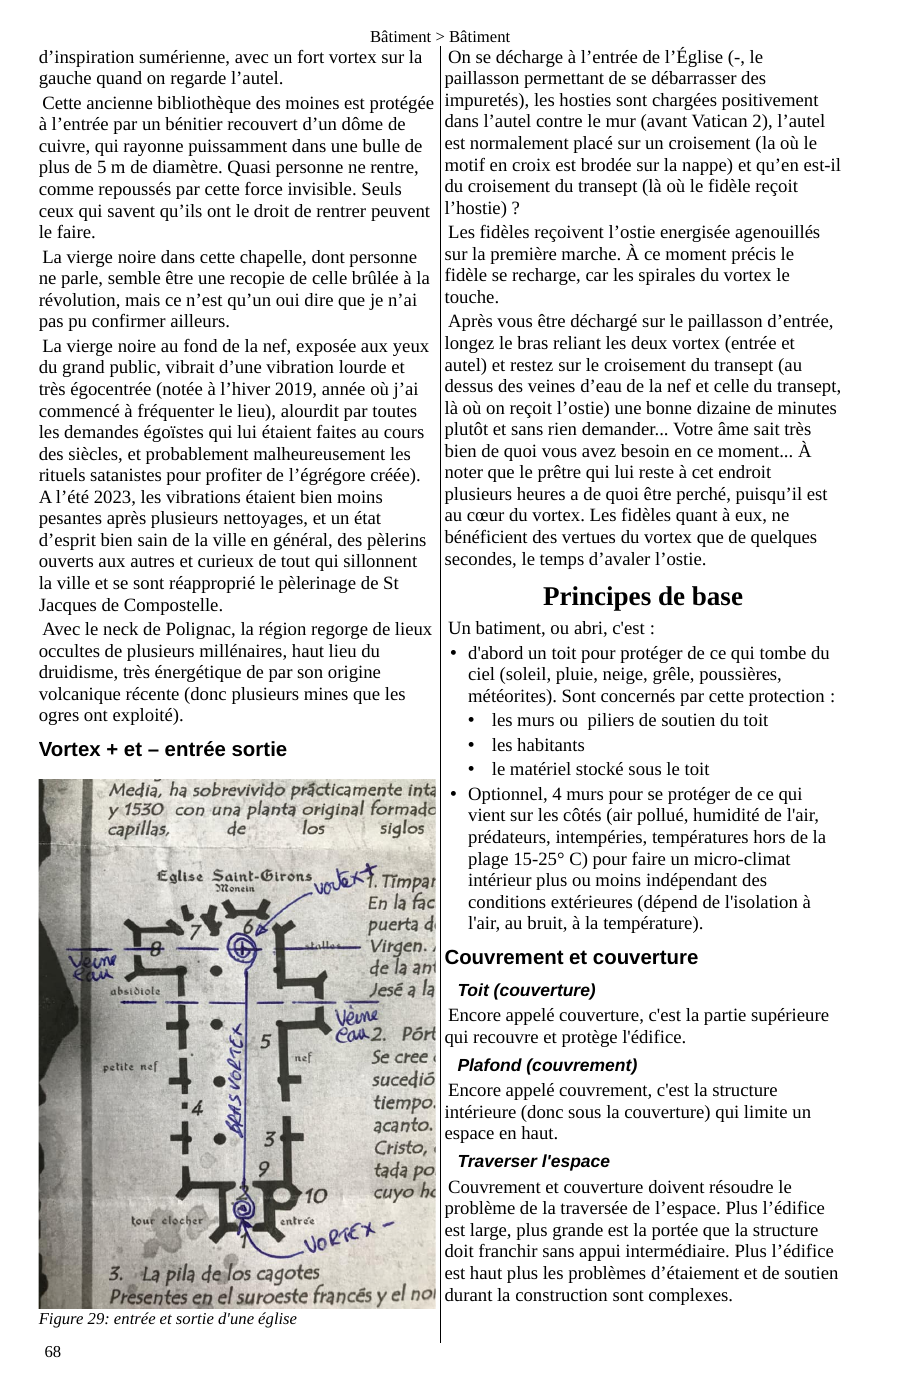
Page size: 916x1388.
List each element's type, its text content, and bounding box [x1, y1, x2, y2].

text La vierge noire au fond de la nef, exposée aux yeux du grand public, vibrait d’une vibration lourde et très égocentrée (notée à l’hiver 2019, année où j’ai commencé à fréquenter le lieu), alourdit par toutes les demandes égoïstes qui lui étaient faites au cours des siècles, et probablement malheureusement les rituels satanistes pour profiter de l’égrégore créée). A l’été 2023, les vibrations étaient bien moins pesantes après plusieurs nettoyages, et un état d’esprit bien sain de la ville en général, des pèlerins ouverts aux autres et curieux de tout qui sillonnent la ville et se sont réapproprié le pèlerinage de St Jacques de Compostelle. [38, 335, 436, 615]
list Optionnel, 4 murs pour se protéger de ce qui vient sur les côtés (air pollué, humidité de l'air, prédateurs, intempéries, températures hors de la plage 15-25° C) pour faire un micro-climat intérieur plus ou moins indépendant des conditions extérieures (dépend de l'isolation à l'air, au bruit, à la température). [450, 783, 841, 934]
text Encore appelé couvrement, c'est la structure intérieure (donc sous la couverture) qui limite un espace en haut. [444, 1079, 841, 1144]
subtitle Vortex + et – entrée sortie [38, 738, 436, 761]
subtitle Principes de base [444, 580, 841, 611]
text d’inspiration sumérienne, avec un fort vortex sur la gauche quand on regarde l’autel. [38, 46, 436, 89]
list d'abord un toit pour protéger de ce qui tombe du ciel (soleil, pluie, neige, grêle, poussières, météorites). Sont concernés par cette protection : [450, 642, 841, 706]
text Figure 29: entrée et sortie d'une église [38, 1309, 436, 1328]
text On se décharge à l’entrée de l’Église (-, le paillasson permettant de se débarrasser des impuretés), les hosties sont chargées positivement dans l’autel contre le mur (avant Vatican 2), l’autel est normalement placé sur un croisement (la où le motif en croix est brodée sur la nappe) et qu’en est-il du croisement du transept (là où le fidèle reçoit l’hostie) ? [444, 46, 841, 218]
text Un batiment, ou abri, c'est : [444, 617, 841, 639]
text Cette ancienne bibliothèque des moines est protégée à l’entrée par un bénitier recouvert d’un dôme de cuivre, qui rayonne puissamment dans une bulle de plus de 5 m de diamètre. Quasi personne ne rentre, comme repoussés par cette force invisible. Seuls ceux qui savent qu’ils ont le droit de rentrer peuvent le faire. [38, 92, 436, 243]
text Après vous être déchargé sur le paillasson d’entrée, longez le bras reliant les deux vortex (entrée et autel) et restez sur le croisement du transept (au dessus des veines d’eau de la nef et celle du transept, là où on reçoit l’ostie) une bonne dizaine de minutes plutôt et sans rien demander... Votre âme sait très bien de quoi vous avez besoin en ce moment... À noter que le prêtre qui lui reste à cet endroit plusieurs heures a de quoi être perché, puisqu’il est au cœur du vortex. Les fidèles quant à eux, ne bénéficient des vertues du vortex que de quelques secondes, le temps d’avaler l’ostie. [444, 310, 841, 569]
list le matériel stocké sous le toit [468, 758, 841, 780]
text Les fidèles reçoivent l’ostie energisée agenouillés sur la première marche. À ce moment précis le fidèle se recharge, car les spirales du vortex le touche. [444, 221, 841, 307]
text Avec le neck de Polignac, la région regorge de lieux occultes de plusieurs millénaires, haut lieu du druidisme, très énergétique de par son origine volcanique récente (donc plusieurs mines que les ogres ont exploité). [38, 618, 436, 726]
subtitle Plafond (couvrement) [457, 1055, 841, 1075]
list les habitants [468, 734, 841, 755]
text La vierge noire dans cette chapelle, dont personne ne parle, semble être une recopie de celle brûlée à la révolution, mais ce n’est qu’un oui dire que je n’ai pas pu confirmer ailleurs. [38, 246, 436, 332]
subtitle Couvrement et couverture [444, 946, 841, 969]
picture [38, 779, 436, 1309]
subtitle Traverser l'espace [457, 1151, 841, 1172]
subtitle Toit (couverture) [457, 979, 841, 1000]
text Couvrement et couverture doivent résoudre le problème de la traversée de l’espace. Plus l’édifice est large, plus grande est la portée que la structure doit franchir sans appui intermédiaire. Plus l’édifice est haut plus les problèmes d’étaiement et de soutien durant la construction sont complexes. [444, 1176, 841, 1305]
text Encore appelé couverture, c'est la partie supérieure qui recouvre et protège l'édifice. [444, 1004, 841, 1047]
list les murs ou piliers de soutien du toit [468, 709, 841, 731]
